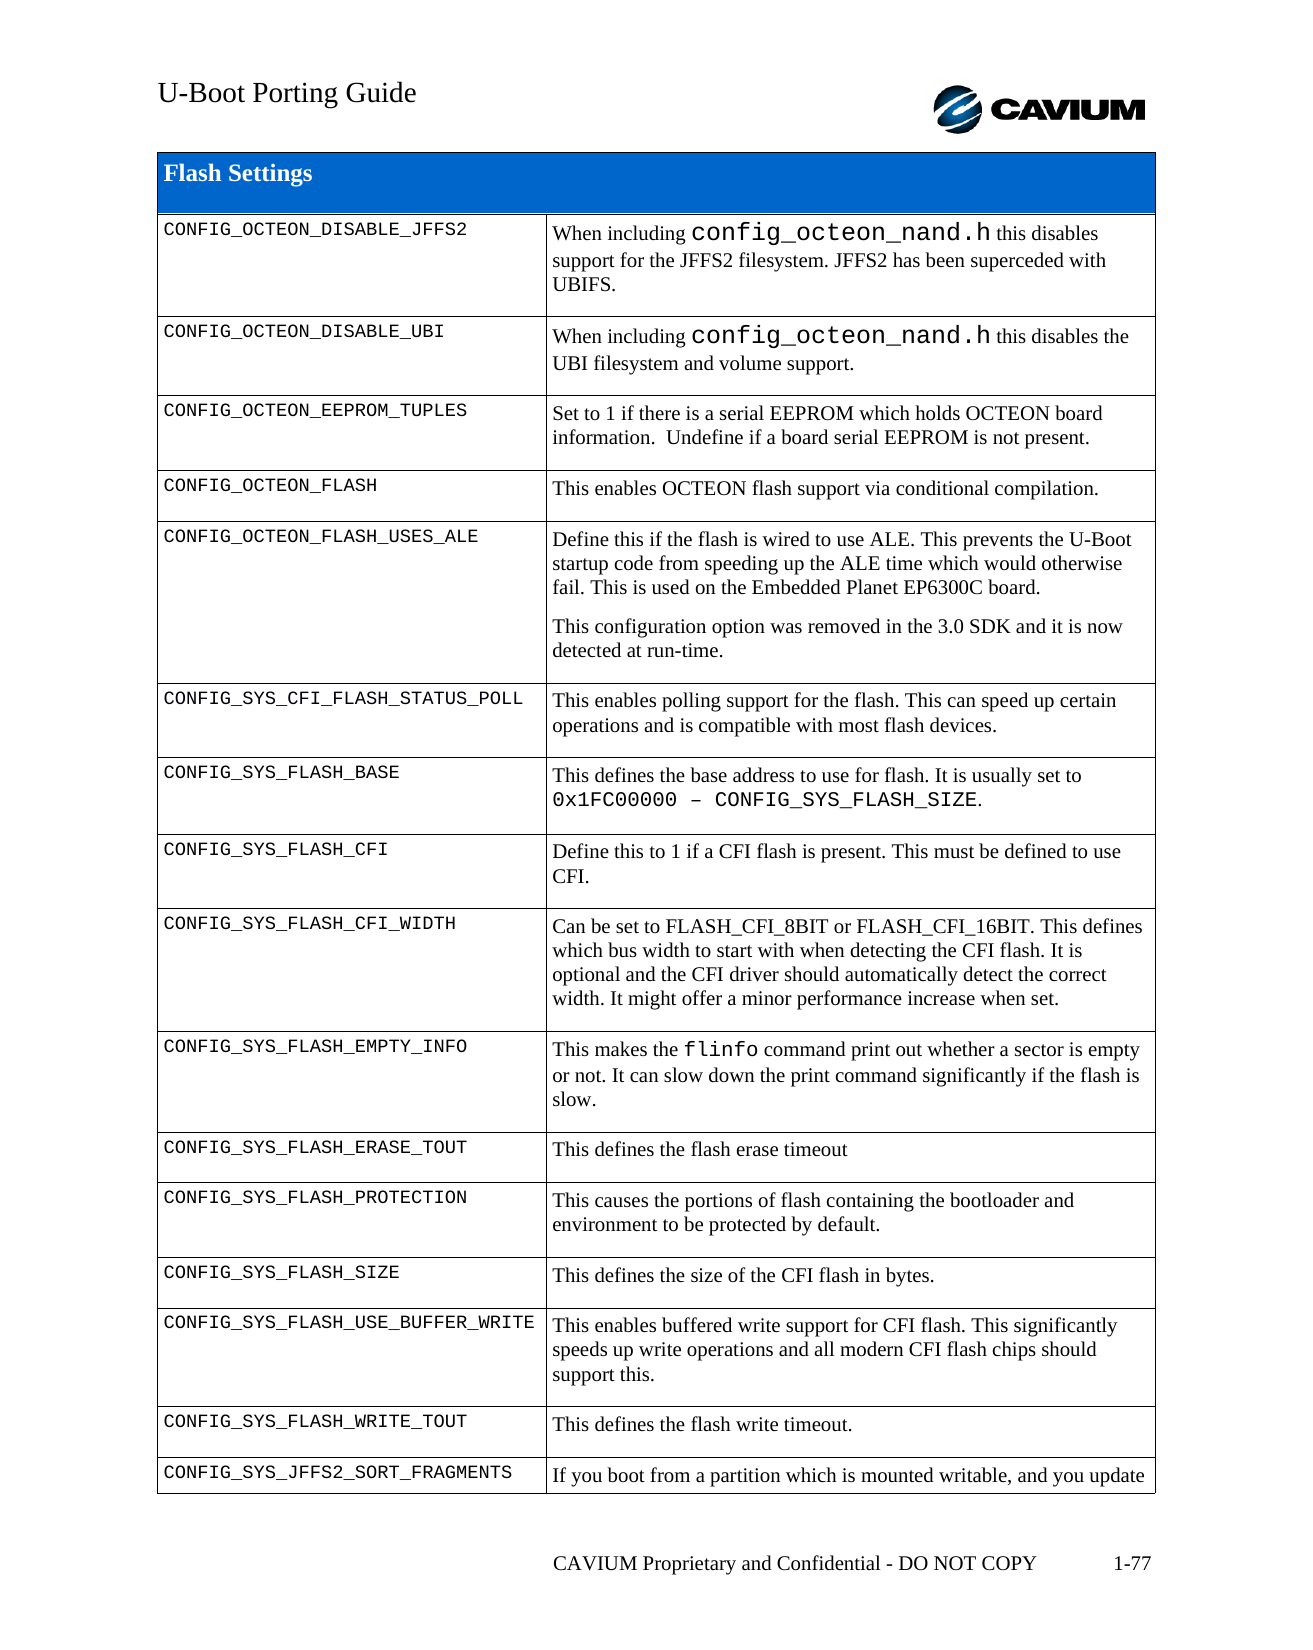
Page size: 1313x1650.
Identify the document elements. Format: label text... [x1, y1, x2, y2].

table_cell This defines the base address to use for flash. It is usually set to 0x1FC00000 – CONFIG_SYS_FLASH_SIZE. [547, 758, 1155, 834]
table_cell Can be set to FLASH_CFI_8BIT or FLASH_CFI_16BIT. This defines which bus width to start with when detecting the CFI flash. It is optional and the CFI driver should automatically detect the correct width. It might offer a minor performance increase when set. [547, 909, 1155, 1031]
table_cell CONFIG_OCTEON_EEPROM_TUPLES [158, 396, 546, 470]
table_cell This makes the flinfo command print out whether a sector is empty or not. It can slow down the print command significantly if the flash is slow. [547, 1032, 1155, 1132]
table_cell If you boot from a partition which is mounted writable, and you update [547, 1458, 1155, 1492]
table_cell CONFIG_OCTEON_DISABLE_JFFS2 [158, 215, 546, 316]
table_cell This enables OCTEON flash support via conditional compilation. [547, 471, 1155, 521]
table_cell CONFIG_OCTEON_FLASH [158, 471, 546, 521]
table_cell CONFIG_SYS_FLASH_CFI [158, 835, 546, 908]
table_cell This enables buffered write support for CFI flash. This significantly speeds up write operations and all modern CFI flash chips should support this. [547, 1309, 1155, 1406]
table_cell CONFIG_SYS_FLASH_CFI_WIDTH [158, 909, 546, 1031]
table_header Flash Settings [158, 153, 1155, 213]
table_cell CONFIG_SYS_CFI_FLASH_STATUS_POLL [158, 684, 546, 757]
table_cell CONFIG_SYS_FLASH_PROTECTION [158, 1183, 546, 1257]
table_cell CONFIG_OCTEON_DISABLE_UBI [158, 317, 546, 395]
table_cell This enables polling support for the flash. This can speed up certain operations and is compatible with most flash devices. [547, 684, 1155, 757]
table_cell This defines the flash write timeout. [547, 1407, 1155, 1457]
table_cell CONFIG_OCTEON_FLASH_USES_ALE [158, 522, 546, 683]
picture [925, 75, 1155, 146]
table_cell CONFIG_SYS_FLASH_USE_BUFFER_WRITE [158, 1309, 546, 1406]
table_cell Define this to 1 if a CFI flash is present. This must be defined to use CFI. [547, 835, 1155, 908]
table_cell CONFIG_SYS_FLASH_EMPTY_INFO [158, 1032, 546, 1132]
table_cell This defines the flash erase timeout [547, 1133, 1155, 1182]
table_cell CONFIG_SYS_FLASH_WRITE_TOUT [158, 1407, 546, 1457]
table_cell Set to 1 if there is a serial EEPROM which holds OCTEON board information. Undefine if a board serial EEPROM is not present. [547, 396, 1155, 470]
table_cell When including config_octeon_nand.h this disables the UBI filesystem and volume support. [547, 317, 1155, 395]
table_cell CONFIG_SYS_FLASH_BASE [158, 758, 546, 834]
table_cell This defines the size of the CFI flash in bytes. [547, 1258, 1155, 1307]
table_cell CONFIG_SYS_JFFS2_SORT_FRAGMENTS [158, 1458, 546, 1492]
table_cell This causes the portions of flash containing the bootloader and environment to be protected by default. [547, 1183, 1155, 1257]
table_cell CONFIG_SYS_FLASH_ERASE_TOUT [158, 1133, 546, 1182]
table_cell Define this if the flash is wired to use ALE. This prevents the U-Boot startup code from speeding up the ALE time which would otherwise fail. This is used on the Embedded Planet EP6300C board. This configuration option was removed in the 3.0 SDK and it is now detected at run-time. [547, 522, 1155, 683]
table_cell CONFIG_SYS_FLASH_SIZE [158, 1258, 546, 1307]
table_cell When including config_octeon_nand.h this disables support for the JFFS2 filesystem. JFFS2 has been superceded with UBIFS. [547, 215, 1155, 316]
